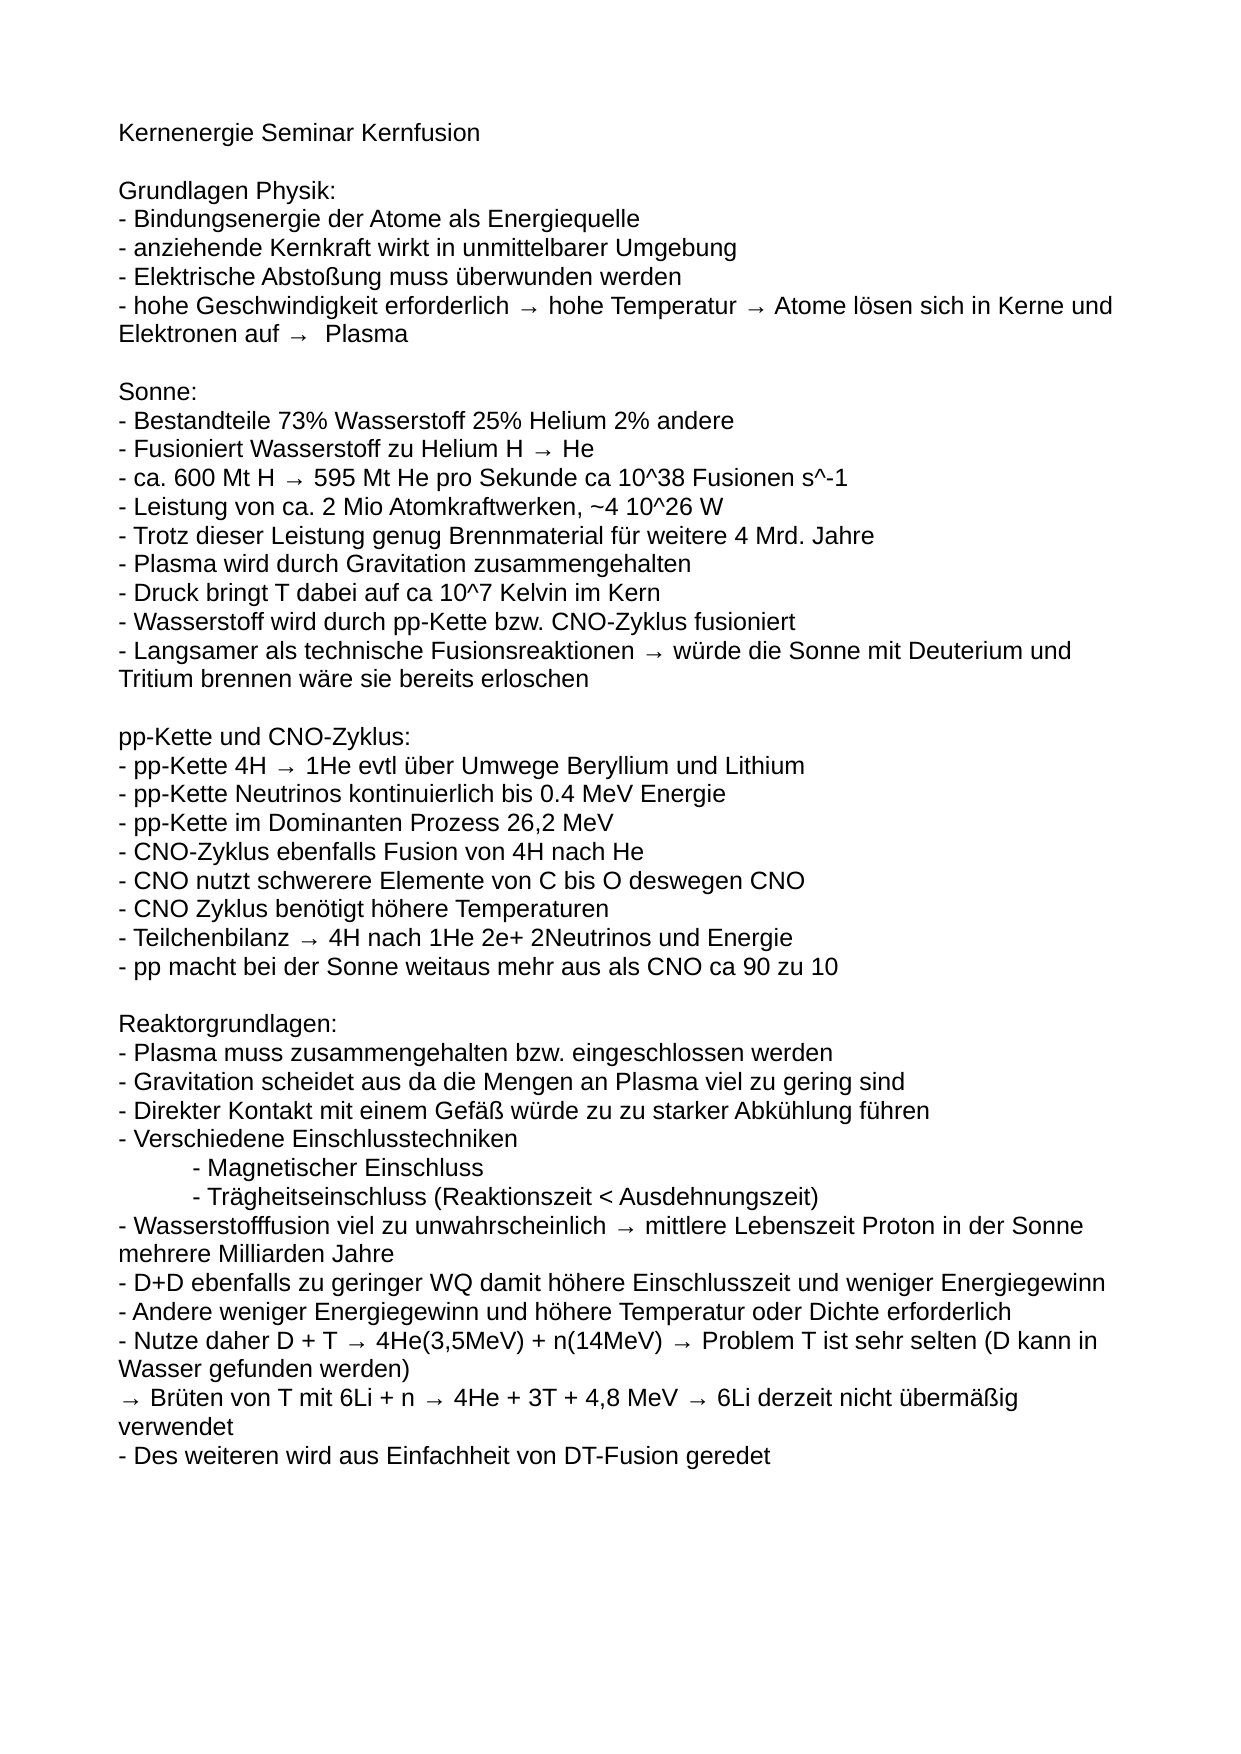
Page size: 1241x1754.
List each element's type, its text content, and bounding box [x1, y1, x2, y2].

text - Gravitation scheidet aus da die Mengen an Plasma viel zu gering sind [118, 1067, 1122, 1096]
text Sonne: [118, 377, 1122, 406]
text - Plasma wird durch Gravitation zusammengehalten [118, 549, 1122, 578]
text - CNO-Zyklus ebenfalls Fusion von 4H nach He [118, 837, 1122, 866]
text - Fusioniert Wasserstoff zu Helium H → He [118, 434, 1122, 463]
text - pp-Kette im Dominanten Prozess 26,2 MeV [118, 808, 1122, 837]
text - Leistung von ca. 2 Mio Atomkraftwerken, ~4 10^26 W [118, 492, 1122, 521]
text - Bindungsenergie der Atome als Energiequelle [118, 204, 1122, 233]
text - CNO nutzt schwerere Elemente von C bis O deswegen CNO [118, 866, 1122, 894]
text - Bestandteile 73% Wasserstoff 25% Helium 2% andere [118, 406, 1122, 434]
text - Verschiedene Einschlusstechniken [118, 1124, 1122, 1153]
text - Andere weniger Energiegewinn und höhere Temperatur oder Dichte erforderlich [118, 1297, 1122, 1326]
text - pp macht bei der Sonne weitaus mehr aus als CNO ca 90 zu 10 [118, 952, 1122, 981]
text - Direkter Kontakt mit einem Gefäß würde zu zu starker Abkühlung führen [118, 1096, 1122, 1124]
text - Nutze daher D + T → 4He(3,5MeV) + n(14MeV) → Problem T ist sehr selten (D kann in Wasser gefunden werden) [118, 1326, 1122, 1383]
text - Trotz dieser Leistung genug Brennmaterial für weitere 4 Mrd. Jahre [118, 521, 1122, 549]
text - Des weiteren wird aus Einfachheit von DT-Fusion geredet [118, 1441, 1122, 1469]
text Kernenergie Seminar Kernfusion [118, 118, 1122, 147]
text → Brüten von T mit 6Li + n → 4He + 3T + 4,8 MeV → 6Li derzeit nicht übermäßig verwendet [118, 1383, 1122, 1441]
text - pp-Kette Neutrinos kontinuierlich bis 0.4 MeV Energie [118, 779, 1122, 808]
text - Wasserstofffusion viel zu unwahrscheinlich → mittlere Lebenszeit Proton in der Sonne mehrere Milliarden Jahre [118, 1211, 1122, 1268]
text - CNO Zyklus benötigt höhere Temperaturen [118, 894, 1122, 923]
text - Magnetischer Einschluss [118, 1153, 1122, 1182]
text - Elektrische Abstoßung muss überwunden werden [118, 262, 1122, 291]
text - Wasserstoff wird durch pp-Kette bzw. CNO-Zyklus fusioniert [118, 607, 1122, 636]
text - Langsamer als technische Fusionsreaktionen → würde die Sonne mit Deuterium und Tritium brennen wäre sie bereits erloschen [118, 636, 1122, 693]
text pp-Kette und CNO-Zyklus: [118, 722, 1122, 751]
text Reaktorgrundlagen: [118, 1009, 1122, 1038]
text - ca. 600 Mt H → 595 Mt He pro Sekunde ca 10^38 Fusionen s^-1 [118, 463, 1122, 492]
text - Plasma muss zusammengehalten bzw. eingeschlossen werden [118, 1038, 1122, 1067]
text - pp-Kette 4H → 1He evtl über Umwege Beryllium und Lithium [118, 751, 1122, 779]
text - Trägheitseinschluss (Reaktionszeit < Ausdehnungszeit) [118, 1182, 1122, 1211]
text - hohe Geschwindigkeit erforderlich → hohe Temperatur → Atome lösen sich in Kerne und Elektronen auf → Plasma [118, 291, 1122, 348]
text - anziehende Kernkraft wirkt in unmittelbarer Umgebung [118, 233, 1122, 262]
text - Teilchenbilanz → 4H nach 1He 2e+ 2Neutrinos und Energie [118, 923, 1122, 952]
text Grundlagen Physik: [118, 176, 1122, 204]
text - D+D ebenfalls zu geringer WQ damit höhere Einschlusszeit und weniger Energiegewinn [118, 1268, 1122, 1297]
text - Druck bringt T dabei auf ca 10^7 Kelvin im Kern [118, 578, 1122, 607]
